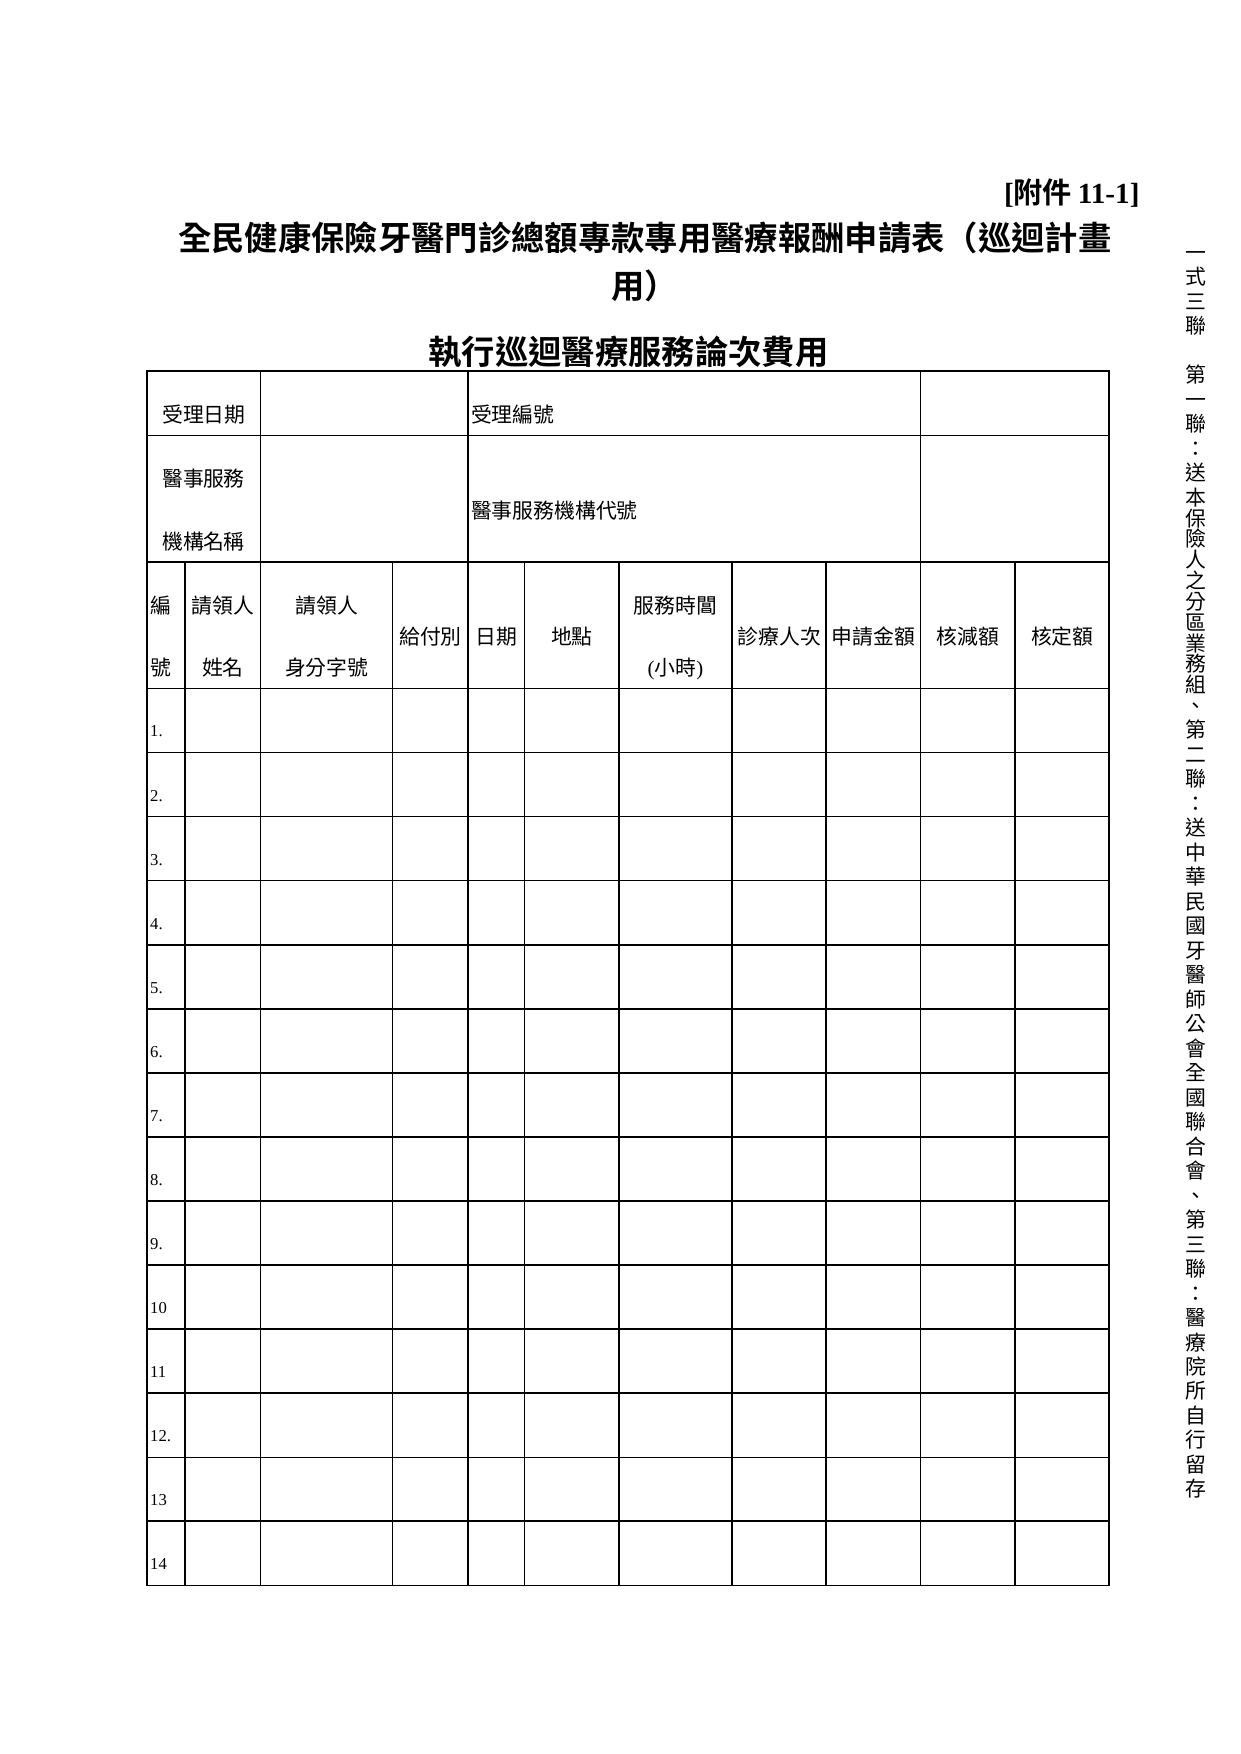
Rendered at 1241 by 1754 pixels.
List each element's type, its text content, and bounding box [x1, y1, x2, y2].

text 全民健康保險牙醫門診總額專款專用醫療報酬申請表（巡迴計畫用） [150, 211, 1139, 308]
table_cell [921, 1266, 1014, 1328]
table_cell 診療人次 [733, 563, 825, 688]
table_cell [620, 1010, 731, 1072]
table_cell [620, 689, 731, 752]
table_cell [733, 1522, 825, 1584]
table_cell [733, 1202, 825, 1264]
table_cell 8. [148, 1138, 184, 1200]
table_cell [186, 1138, 260, 1200]
table_cell [921, 1394, 1014, 1456]
table_cell [525, 1330, 618, 1392]
table_cell 5. [148, 946, 184, 1008]
table_cell [186, 1458, 260, 1520]
table_cell 2. [148, 753, 184, 816]
table_cell [827, 946, 920, 1008]
table_cell [1016, 1138, 1108, 1200]
table_cell 醫事服務機構代號 [469, 436, 920, 561]
table_cell [393, 1266, 467, 1328]
table_cell [186, 1522, 260, 1584]
table_cell [921, 1074, 1014, 1136]
table_cell 日期 [469, 563, 524, 688]
table_cell [525, 689, 618, 752]
table_cell [733, 817, 825, 880]
table_cell 7. [148, 1074, 184, 1136]
table_cell [186, 753, 260, 816]
table_cell [393, 1010, 467, 1072]
table_cell [1016, 1266, 1108, 1328]
table_cell [921, 1330, 1014, 1392]
table_cell [827, 881, 920, 944]
table_cell [921, 881, 1014, 944]
table_cell [186, 817, 260, 880]
table_cell [261, 1138, 392, 1200]
table_cell 給付別 [393, 563, 467, 688]
table_cell 申請金額 [827, 563, 920, 688]
table_cell [1016, 881, 1108, 944]
table_cell 4. [148, 881, 184, 944]
table_cell [620, 817, 731, 880]
table_cell 服務時閶(小時) [620, 563, 731, 688]
table_cell [1016, 817, 1108, 880]
table_cell [1016, 1330, 1108, 1392]
table_cell [186, 1394, 260, 1456]
table_cell [827, 1266, 920, 1328]
table_cell [393, 946, 467, 1008]
table_cell 地點 [525, 563, 618, 688]
table_header [261, 372, 467, 434]
table_cell [620, 881, 731, 944]
table_cell [620, 1330, 731, 1392]
table_cell [921, 1202, 1014, 1264]
table_cell [525, 1202, 618, 1264]
table_cell [921, 436, 1108, 561]
table_cell [525, 1010, 618, 1072]
text [附件11-1] [150, 149, 1139, 211]
table_cell [827, 817, 920, 880]
table_cell [921, 1522, 1014, 1584]
table_cell 12. [148, 1394, 184, 1456]
table_cell [1016, 946, 1108, 1008]
table_cell [261, 1330, 392, 1392]
table_cell [620, 1394, 731, 1456]
table_cell [921, 1458, 1014, 1520]
table_cell 6. [148, 1010, 184, 1072]
table_cell [827, 753, 920, 816]
table_cell [827, 1458, 920, 1520]
table_cell 編號 [148, 563, 184, 688]
table_cell [261, 1266, 392, 1328]
table_cell [1016, 1522, 1108, 1584]
table_cell [1016, 1202, 1108, 1264]
table_cell [827, 689, 920, 752]
table_cell [469, 1010, 524, 1072]
table_cell [261, 1458, 392, 1520]
table_cell [393, 1330, 467, 1392]
table_cell [733, 1394, 825, 1456]
table_cell [469, 881, 524, 944]
table_cell [393, 1394, 467, 1456]
table_cell [1016, 1458, 1108, 1520]
table_cell [827, 1394, 920, 1456]
table_cell [733, 881, 825, 944]
table_header [921, 372, 1108, 434]
table_cell [469, 753, 524, 816]
table_cell [921, 753, 1014, 816]
table_cell [921, 817, 1014, 880]
table_cell [261, 1202, 392, 1264]
table_cell [525, 1266, 618, 1328]
table_cell 請領人姓名 [186, 563, 260, 688]
table_cell [827, 1202, 920, 1264]
table_cell [1016, 1394, 1108, 1456]
table_cell [186, 946, 260, 1008]
table_cell 10 [148, 1266, 184, 1328]
table_cell [393, 1458, 467, 1520]
table_cell [525, 1522, 618, 1584]
table_cell [733, 1458, 825, 1520]
table_cell [261, 689, 392, 752]
table_cell 3. [148, 817, 184, 880]
table_cell [620, 1522, 731, 1584]
table_cell [921, 1010, 1014, 1072]
table_cell [733, 1074, 825, 1136]
table_cell [827, 1138, 920, 1200]
table_cell [469, 1202, 524, 1264]
table_cell [525, 881, 618, 944]
table_cell [827, 1330, 920, 1392]
table_cell 核定額 [1016, 563, 1108, 688]
table_cell [1016, 1010, 1108, 1072]
table_cell [186, 1330, 260, 1392]
table_cell [827, 1074, 920, 1136]
table_cell [393, 1138, 467, 1200]
table_cell 核減額 [921, 563, 1014, 688]
table_cell [261, 1074, 392, 1136]
table_cell [525, 1138, 618, 1200]
table_cell [921, 689, 1014, 752]
table_cell [733, 946, 825, 1008]
table_cell [733, 1266, 825, 1328]
table_cell 13 [148, 1458, 184, 1520]
table_cell [261, 1010, 392, 1072]
table_cell [620, 1266, 731, 1328]
table_cell [393, 753, 467, 816]
table_cell [525, 1074, 618, 1136]
table_cell [261, 946, 392, 1008]
table_cell [733, 753, 825, 816]
table_cell [469, 1266, 524, 1328]
table_cell [393, 1522, 467, 1584]
table_cell [827, 1010, 920, 1072]
table_cell [186, 1202, 260, 1264]
table_cell [261, 1394, 392, 1456]
table_cell 請領人 身分字號 [261, 563, 392, 688]
table_cell [1016, 753, 1108, 816]
table_cell [525, 946, 618, 1008]
table_cell [620, 753, 731, 816]
table_cell [261, 881, 392, 944]
table_header 受理日期 [148, 372, 260, 434]
table_cell 14 [148, 1522, 184, 1584]
table_cell [525, 817, 618, 880]
table_cell [469, 1138, 524, 1200]
table_cell [261, 1522, 392, 1584]
table_cell [733, 1010, 825, 1072]
table_cell [186, 881, 260, 944]
table_cell 9. [148, 1202, 184, 1264]
table_cell 1. [148, 689, 184, 752]
table_cell [469, 817, 524, 880]
table_cell [620, 1202, 731, 1264]
table_cell [620, 946, 731, 1008]
table_cell [620, 1458, 731, 1520]
table_cell [827, 1522, 920, 1584]
table_cell [186, 1074, 260, 1136]
table_cell [393, 881, 467, 944]
table_cell [186, 1266, 260, 1328]
table_cell 醫事服務 機構名稱 [148, 436, 260, 561]
table_cell [469, 946, 524, 1008]
table_cell [733, 689, 825, 752]
table_cell [921, 1138, 1014, 1200]
table_cell [469, 1330, 524, 1392]
table_cell [733, 1330, 825, 1392]
table_cell [620, 1138, 731, 1200]
text 執行巡迴醫療服務論次費用 [150, 308, 1106, 370]
table_cell [393, 1202, 467, 1264]
table_cell 11 [148, 1330, 184, 1392]
table_cell [469, 1458, 524, 1520]
table_cell [469, 1522, 524, 1584]
table_cell [393, 817, 467, 880]
table_cell [921, 946, 1014, 1008]
table_cell [393, 689, 467, 752]
table_cell [261, 817, 392, 880]
table_cell [525, 1458, 618, 1520]
table_cell [261, 436, 467, 561]
table_cell [469, 1394, 524, 1456]
table_cell [469, 1074, 524, 1136]
table_cell [1016, 689, 1108, 752]
table_cell [469, 689, 524, 752]
table_cell [1016, 1074, 1108, 1136]
table_cell [186, 1010, 260, 1072]
table_cell [393, 1074, 467, 1136]
table_cell [620, 1074, 731, 1136]
table_cell [261, 753, 392, 816]
table_header 受理編號 [469, 372, 920, 434]
table_cell [525, 753, 618, 816]
table_cell [186, 689, 260, 752]
table_cell [733, 1138, 825, 1200]
table_cell [525, 1394, 618, 1456]
